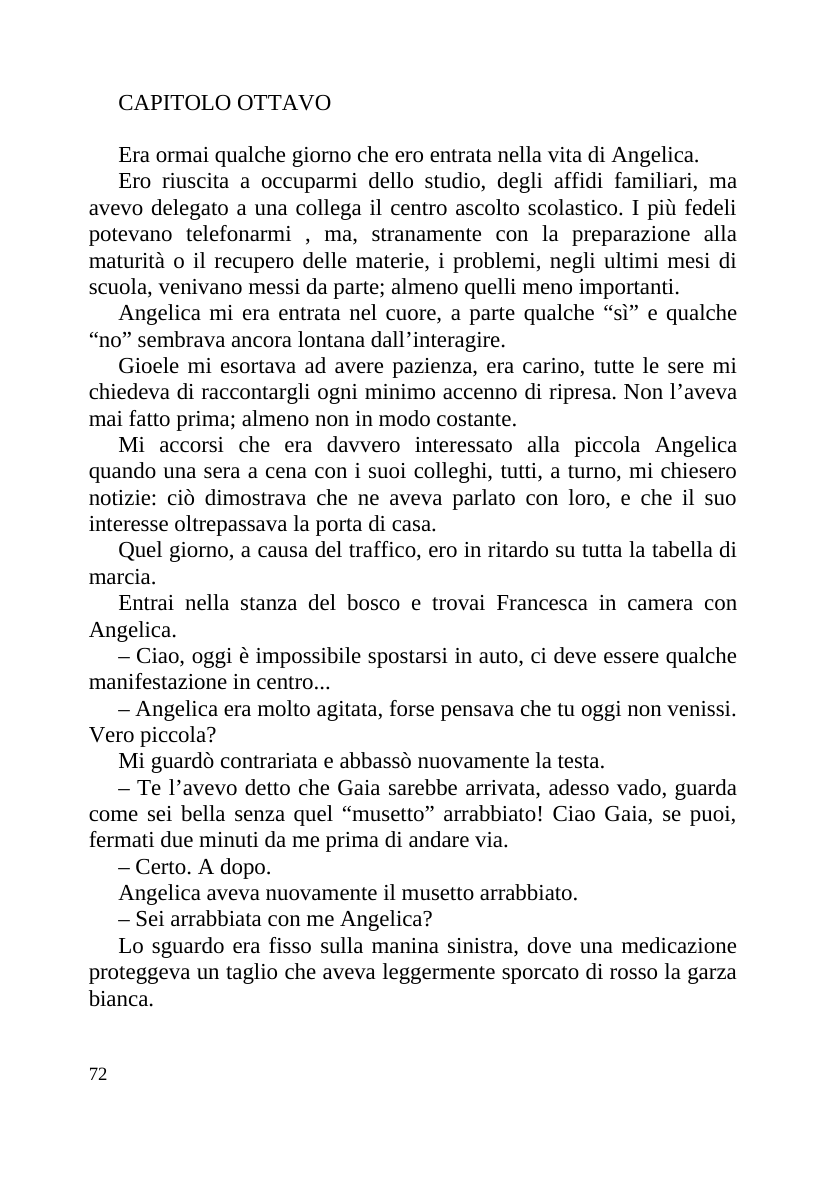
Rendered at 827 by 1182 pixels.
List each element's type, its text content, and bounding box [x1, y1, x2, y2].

text Mi accorsi che era davvero interessato alla piccola Angelica quando una sera a cena con i suoi colleghi, tutti, a turno, mi chiesero notizie: ciò dimostrava che ne aveva parlato con loro, e che il suo interesse oltrepassava la porta di casa. [88, 431, 738, 537]
text Angelica mi era entrata nel cuore, a parte qualche “sì” e qualche “no” sembrava ancora lontana dall’interagire. [88, 299, 738, 352]
text – Certo. A dopo. [88, 853, 738, 879]
text Ero riuscita a occuparmi dello studio, degli affidi familiari, ma avevo delegato a una collega il centro ascolto scolastico. I più fedeli potevano telefonarmi , ma, stranamente con la preparazione alla maturità o il recupero delle materie, i problemi, negli ultimi mesi di scuola, venivano messi da parte; almeno quelli meno importanti. [88, 168, 738, 299]
text CAPITOLO OTTAVO [88, 88, 738, 115]
text Era ormai qualche giorno che ero entrata nella vita di Angelica. [88, 141, 738, 168]
text Lo sguardo era fisso sulla manina sinistra, dove una medicazione proteggeva un taglio che aveva leggermente sporcato di rosso la garza bianca. [88, 932, 738, 1011]
text – Angelica era molto agitata, forse pensava che tu oggi non venissi. Vero piccola? [88, 695, 738, 747]
text Entrai nella stanza del bosco e trovai Francesca in camera con Angelica. [88, 589, 738, 642]
text Angelica aveva nuovamente il musetto arrabbiato. [88, 879, 738, 906]
text Mi guardò contrariata e abbassò nuovamente la testa. [88, 747, 738, 774]
text – Te l’avevo detto che Gaia sarebbe arrivata, adesso vado, guarda come sei bella senza quel “musetto” arrabbiato! Ciao Gaia, se puoi, fermati due minuti da me prima di andare via. [88, 774, 738, 853]
text – Ciao, oggi è impossibile spostarsi in auto, ci deve essere qualche manifestazione in centro... [88, 642, 738, 695]
text Gioele mi esortava ad avere pazienza, era carino, tutte le sere mi chiedeva di raccontargli ogni minimo accenno di ripresa. Non l’aveva mai fatto prima; almeno non in modo costante. [88, 352, 738, 431]
text – Sei arrabbiata con me Angelica? [88, 906, 738, 932]
text Quel giorno, a causa del traffico, ero in ritardo su tutta la tabella di marcia. [88, 537, 738, 589]
